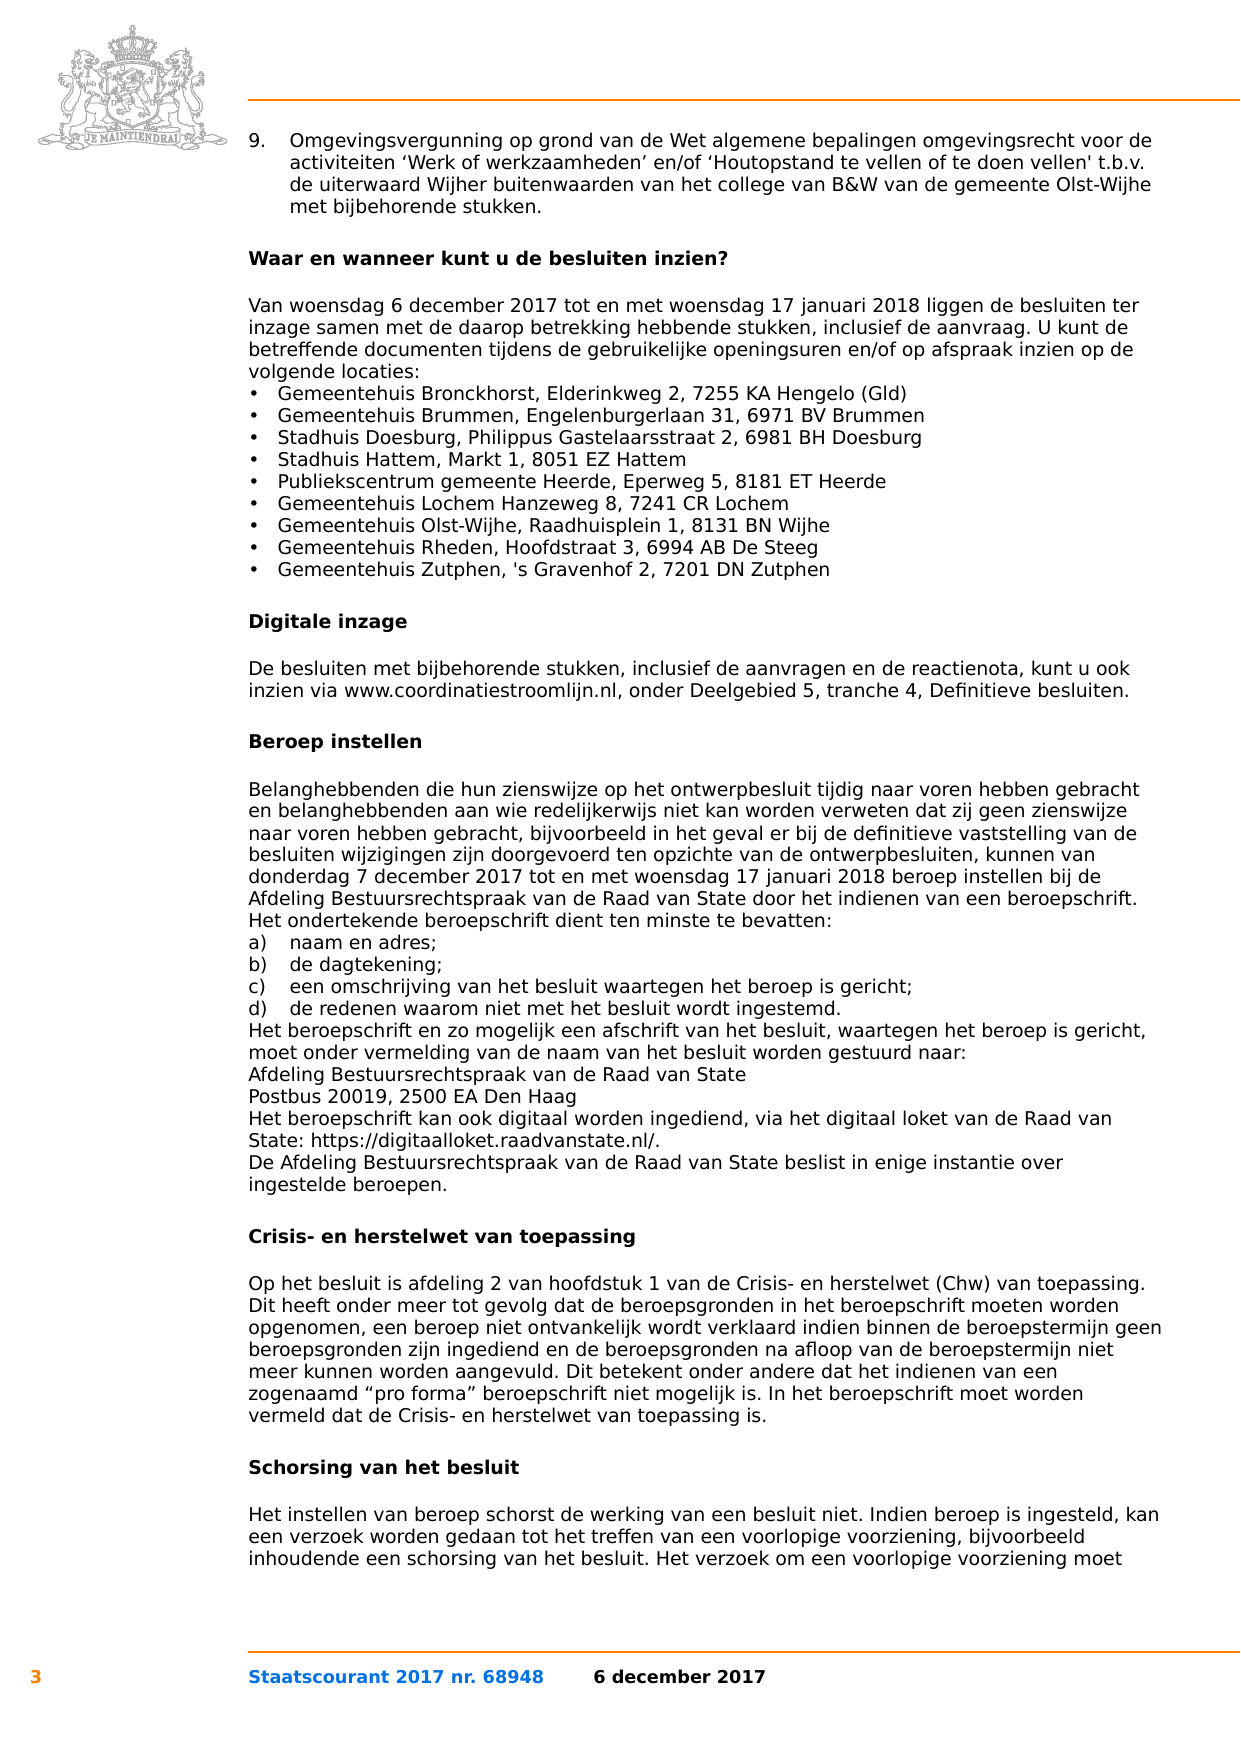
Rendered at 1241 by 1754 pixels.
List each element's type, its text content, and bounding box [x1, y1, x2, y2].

text • Stadhuis Hattem, Markt 1, 8051 EZ Hattem [248, 449, 1163, 471]
text Postbus 20019, 2500 EA Den Haag [248, 1086, 1163, 1108]
subtitle Schorsing van het besluit [248, 1457, 1163, 1479]
text • Gemeentehuis Brummen, Engelenburgerlaan 31, 6971 BV Brummen [248, 405, 1163, 427]
text c) een omschrijving van het besluit waartegen het beroep is gericht; [248, 976, 1163, 998]
text Van woensdag 6 december 2017 tot en met woensdag 17 januari 2018 liggen de besluiten ter inzage samen met de daarop betrekking hebbende stukken, inclusief de aanvraag. U kunt de betreffende documenten tijdens de gebruikelijke openingsuren en/of op afspraak inzien op de volgende locaties: [248, 295, 1163, 383]
text Belanghebbenden die hun zienswijze op het ontwerpbesluit tijdig naar voren hebben gebracht en belanghebbenden aan wie redelijkerwijs niet kan worden verweten dat zij geen zienswijze naar voren hebben gebracht, bijvoorbeeld in het geval er bij de definitieve vaststelling van de besluiten wijzigingen zijn doorgevoerd ten opzichte van de ontwerpbesluiten, kunnen van donderdag 7 december 2017 tot en met woensdag 17 januari 2018 beroep instellen bij de Afdeling Bestuursrechtspraak van de Raad van State door het indienen van een beroepschrift. [248, 778, 1163, 910]
text Het ondertekende beroepschrift dient ten minste te bevatten: [248, 910, 1163, 932]
text Het beroepschrift en zo mogelijk een afschrift van het besluit, waartegen het beroep is gericht, moet onder vermelding van de naam van het besluit worden gestuurd naar: [248, 1020, 1163, 1064]
text d) de redenen waarom niet met het besluit wordt ingestemd. [248, 998, 1163, 1020]
text • Gemeentehuis Bronckhorst, Elderinkweg 2, 7255 KA Hengelo (Gld) [248, 383, 1163, 405]
text De besluiten met bijbehorende stukken, inclusief de aanvragen en de reactienota, kunt u ook inzien via www.coordinatiestroomlijn.nl, onder Deelgebied 5, tranche 4, Definitieve besluiten. [248, 657, 1163, 701]
text De Afdeling Bestuursrechtspraak van de Raad van State beslist in enige instantie over ingestelde beroepen. [248, 1152, 1163, 1196]
text • Stadhuis Doesburg, Philippus Gastelaarsstraat 2, 6981 BH Doesburg [248, 427, 1163, 449]
text a) naam en adres; [248, 932, 1163, 954]
text • Gemeentehuis Lochem Hanzeweg 8, 7241 CR Lochem [248, 493, 1163, 514]
text 9. Omgevingsvergunning op grond van de Wet algemene bepalingen omgevingsrecht voor de activiteiten ‘Werk of werkzaamheden’ en/of ‘Houtopstand te vellen of te doen vellen' t.b.v. de uiterwaard Wijher buitenwaarden van het college van B&W van de gemeente Olst-Wijhe met bijbehorende stukken. [248, 130, 1163, 218]
text Op het besluit is afdeling 2 van hoofdstuk 1 van de Crisis- en herstelwet (Chw) van toepassing. Dit heeft onder meer tot gevolg dat de beroepsgronden in het beroepschrift moeten worden opgenomen, een beroep niet ontvankelijk wordt verklaard indien binnen de beroepstermijn geen beroepsgronden zijn ingediend en de beroepsgronden na afloop van de beroepstermijn niet meer kunnen worden aangevuld. Dit betekent onder andere dat het indienen van een zogenaamd “pro forma” beroepschrift niet mogelijk is. In het beroepschrift moet worden vermeld dat de Crisis- en herstelwet van toepassing is. [248, 1273, 1163, 1427]
text b) de dagtekening; [248, 954, 1163, 976]
text Afdeling Bestuursrechtspraak van de Raad van State [248, 1064, 1163, 1086]
subtitle Waar en wanneer kunt u de besluiten inzien? [248, 248, 1163, 270]
subtitle Digitale inzage [248, 611, 1163, 632]
subtitle Beroep instellen [248, 731, 1163, 753]
text • Publiekscentrum gemeente Heerde, Eperweg 5, 8181 ET Heerde [248, 471, 1163, 493]
text • Gemeentehuis Olst-Wijhe, Raadhuisplein 1, 8131 BN Wijhe [248, 514, 1163, 537]
text • Gemeentehuis Zutphen, 's Gravenhof 2, 7201 DN Zutphen [248, 558, 1163, 581]
picture [38, 25, 227, 150]
text Het instellen van beroep schorst de werking van een besluit niet. Indien beroep is ingesteld, kan een verzoek worden gedaan tot het treffen van een voorlopige voorziening, bijvoorbeeld inhoudende een schorsing van het besluit. Het verzoek om een voorlopige voorziening moet [248, 1504, 1163, 1570]
subtitle Crisis- en herstelwet van toepassing [248, 1226, 1163, 1248]
text • Gemeentehuis Rheden, Hoofdstraat 3, 6994 AB De Steeg [248, 537, 1163, 558]
text Het beroepschrift kan ook digitaal worden ingediend, via het digitaal loket van de Raad van State: https://digitaalloket.raadvanstate.nl/. [248, 1108, 1163, 1152]
